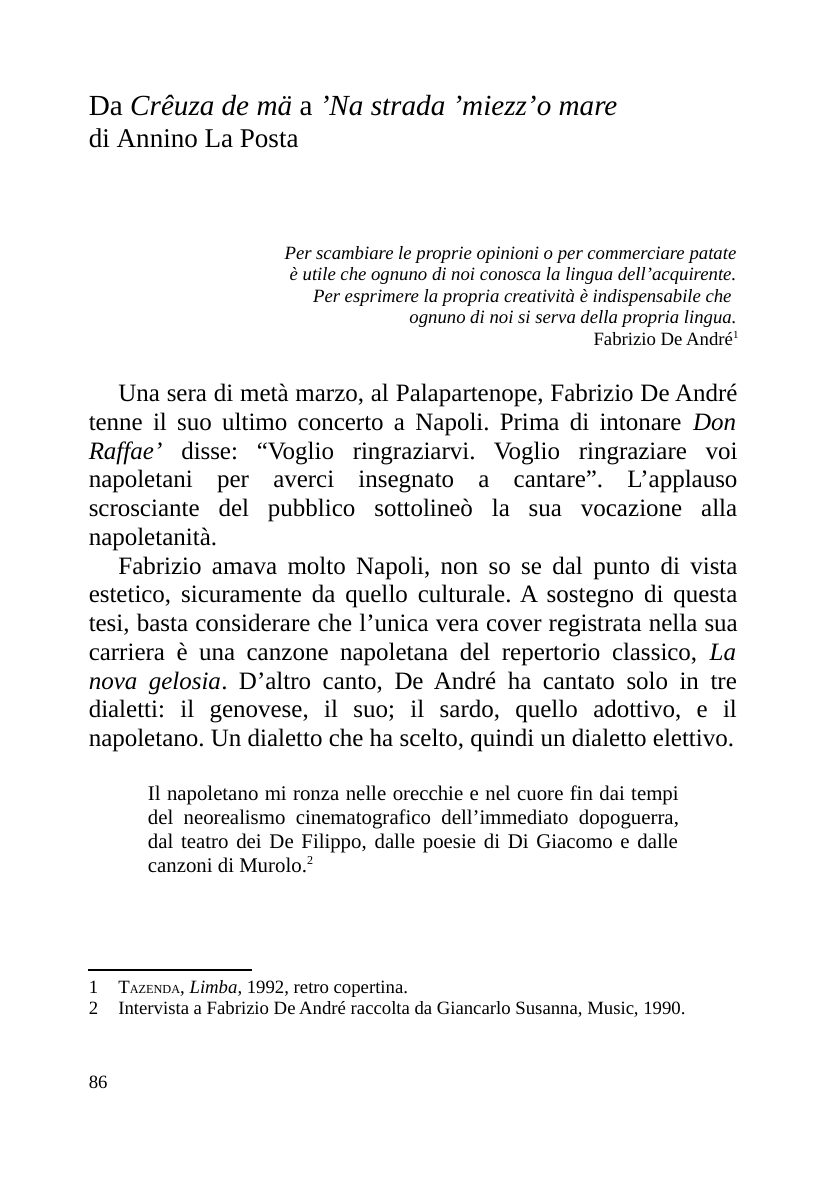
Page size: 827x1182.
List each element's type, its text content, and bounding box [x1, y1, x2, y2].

text Il napoletano mi ronza nelle orecchie e nel cuore fin dai tempi del neorealismo cinematografico dell’immediato dopoguerra, dal teatro dei De Filippo, dalle poesie di Di Giacomo e dalle canzoni di Murolo. [148, 781, 679, 877]
text Per scambiare le proprie opinioni o per commerciare patate [88, 242, 738, 263]
text Intervista a Fabrizio De André raccolta da Giancarlo Susanna, Music, 1990. [88, 997, 738, 1019]
subtitle Da Crêuza de mä a ’Na strada ’miezz’o mare [88, 88, 738, 122]
text di Annino La Posta [88, 122, 738, 153]
text Per esprimere la propria creatività è indispensabile che [88, 285, 738, 306]
text Una sera di metà marzo, al Palapartenope, Fabrizio De André tenne il suo ultimo concerto a Napoli. Prima di intonare Don Raffae’ disse: “Voglio ringraziarvi. Voglio ringraziare voi napoletani per averci insegnato a cantare”. L’applauso scrosciante del pubblico sottolineò la sua vocazione alla napoletanità. [88, 378, 738, 551]
text Fabrizio De André [88, 328, 738, 349]
text Fabrizio amava molto Napoli, non so se dal punto di vista estetico, sicuramente da quello culturale. A sostegno di questa tesi, basta considerare che l’unica vera cover registrata nella sua carriera è una canzone napoletana del repertorio classico, La nova gelosia. D’altro canto, De André ha cantato solo in tre dialetti: il genovese, il suo; il sardo, quello adottivo, e il napoletano. Un dialetto che ha scelto, quindi un dialetto elettivo. [88, 551, 738, 752]
text è utile che ognuno di noi conosca la lingua dell’acquirente. [88, 263, 738, 285]
text ognuno di noi si serva della propria lingua. [88, 306, 738, 328]
list Tazenda, Limba, 1992, retro copertina. [88, 976, 738, 997]
